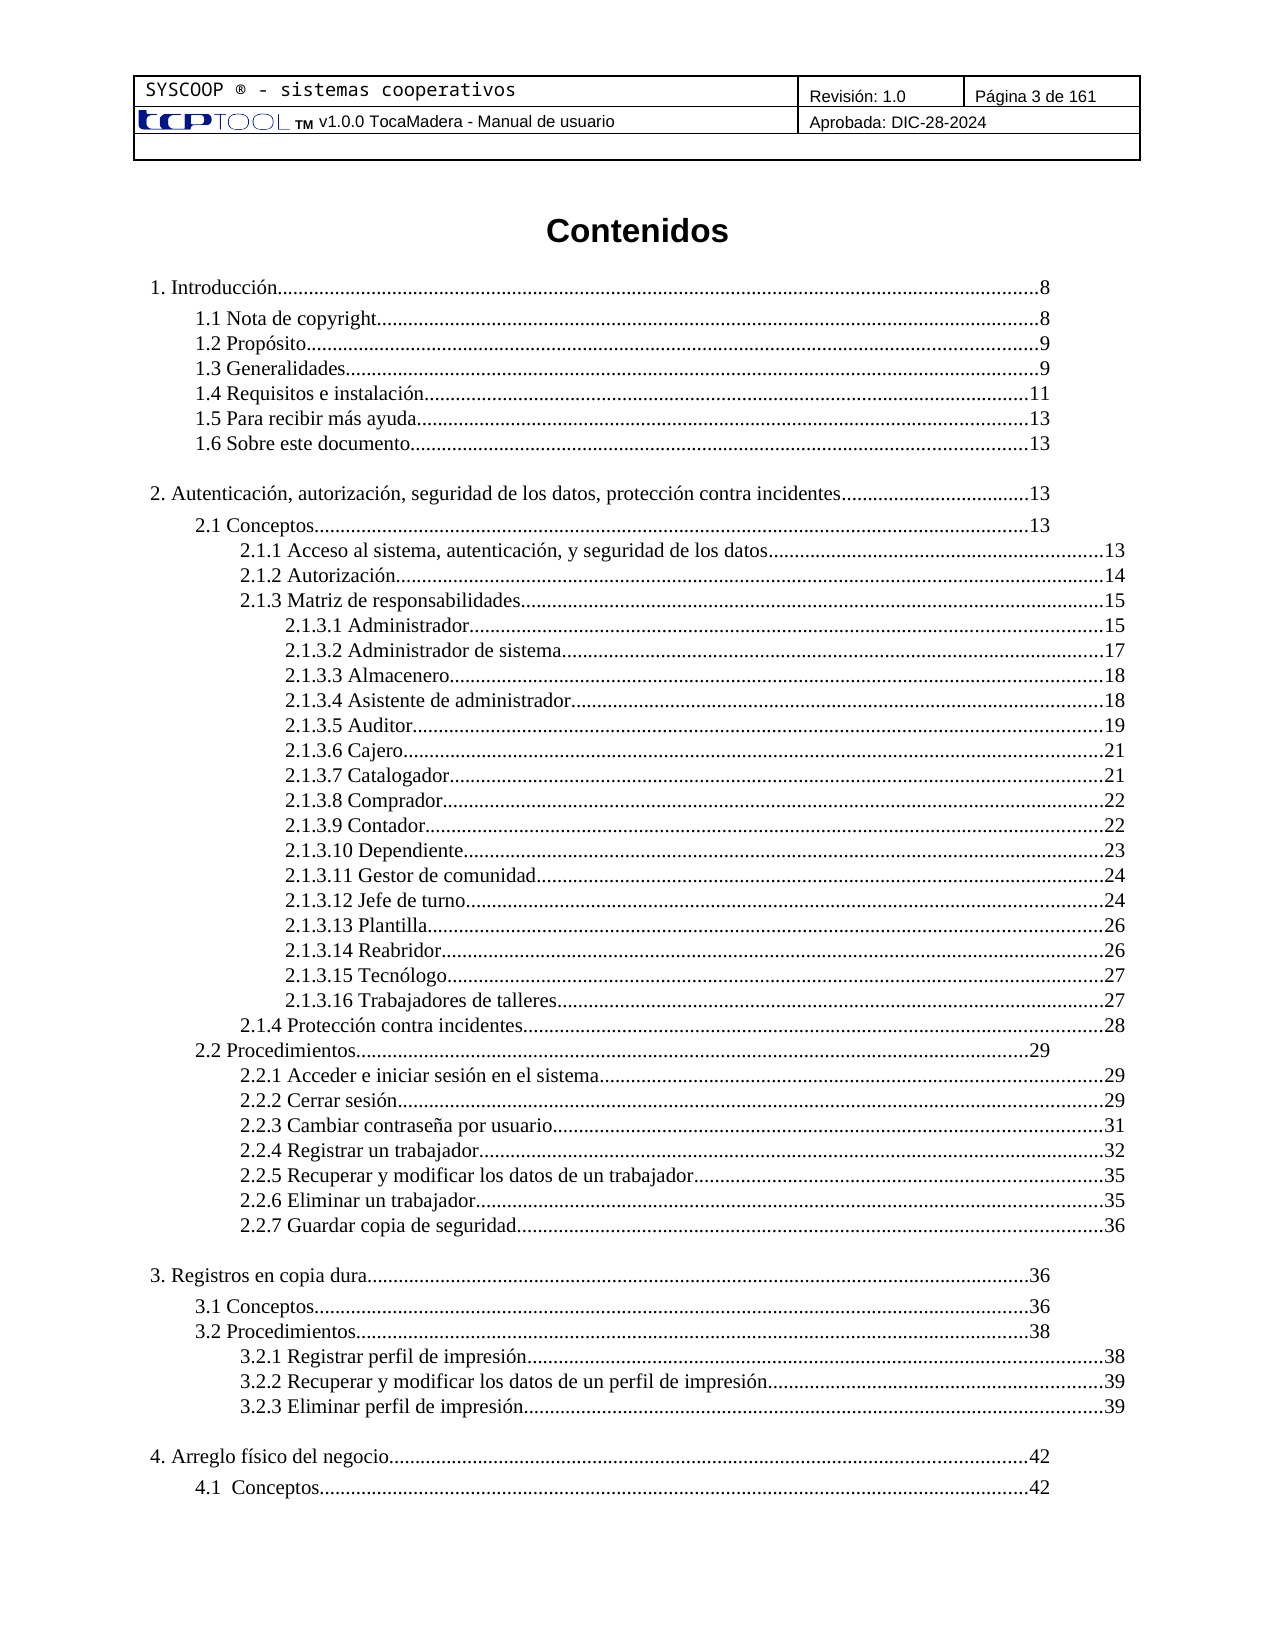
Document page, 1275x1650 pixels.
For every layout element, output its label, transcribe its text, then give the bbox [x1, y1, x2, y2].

text 2.2.2 Cerrar sesión 29 [240, 1087, 1125, 1112]
text 2.2.4 Registrar un trabajador 32 [240, 1137, 1125, 1162]
text 2.1.3.16 Trabajadores de talleres 27 [285, 987, 1125, 1012]
text 2.2.3 Cambiar contraseña por usuario 31 [240, 1112, 1125, 1137]
text 2.2.5 Recuperar y modificar los datos de un trabajador 35 [240, 1162, 1125, 1187]
text 1.3 Generalidades 9 [195, 355, 1050, 380]
text 1.1 Nota de copyright 8 [195, 305, 1050, 330]
text 3.2.2 Recuperar y modificar los datos de un perfil de impresión 39 [240, 1368, 1125, 1393]
text 2.1.1 Acceso al sistema, autenticación, y seguridad de los datos 13 [240, 537, 1125, 562]
text 1. Introducción 8 [150, 274, 1050, 299]
text 2.1.3.6 Cajero 21 [285, 737, 1125, 762]
text 4.1 Conceptos 42 [195, 1474, 1050, 1499]
text 2.1.3.1 Administrador 15 [285, 612, 1125, 637]
picture [138, 110, 290, 130]
text 2.1.3.14 Reabridor 26 [285, 937, 1125, 962]
text 2.1.4 Protección contra incidentes 28 [240, 1012, 1125, 1037]
text 3. Registros en copia dura 36 [150, 1262, 1050, 1287]
subtitle Contenidos [150, 211, 1125, 249]
text 3.2.1 Registrar perfil de impresión 38 [240, 1343, 1125, 1368]
text 3.1 Conceptos 36 [195, 1293, 1050, 1318]
text 2.1.3.13 Plantilla 26 [285, 912, 1125, 937]
text 1.4 Requisitos e instalación 11 [195, 380, 1050, 405]
text 4. Arreglo físico del negocio 42 [150, 1443, 1050, 1468]
text 3.2 Procedimientos 38 [195, 1318, 1050, 1343]
text 2.1.3.8 Comprador 22 [285, 787, 1125, 812]
text 3.2.3 Eliminar perfil de impresión 39 [240, 1393, 1125, 1418]
text 1.2 Propósito 9 [195, 330, 1050, 355]
text 2.1 Conceptos 13 [195, 512, 1050, 537]
text 2.1.3.10 Dependiente 23 [285, 837, 1125, 862]
text 1.5 Para recibir más ayuda 13 [195, 405, 1050, 430]
text 2.1.3.12 Jefe de turno 24 [285, 887, 1125, 912]
text 2.1.3.15 Tecnólogo 27 [285, 962, 1125, 987]
text 2. Autenticación, autorización, seguridad de los datos, protección contra incidentes 13 [150, 480, 1050, 505]
text 2.2 Procedimientos 29 [195, 1037, 1050, 1062]
text 2.2.7 Guardar copia de seguridad 36 [240, 1212, 1125, 1237]
text 2.1.2 Autorización 14 [240, 562, 1125, 587]
text 2.2.6 Eliminar un trabajador 35 [240, 1187, 1125, 1212]
text 2.1.3.5 Auditor 19 [285, 712, 1125, 737]
text 2.1.3.11 Gestor de comunidad 24 [285, 862, 1125, 887]
text 2.1.3.7 Catalogador 21 [285, 762, 1125, 787]
text 2.1.3.3 Almacenero 18 [285, 662, 1125, 687]
text 1.6 Sobre este documento 13 [195, 430, 1050, 455]
text 2.1.3.2 Administrador de sistema 17 [285, 637, 1125, 662]
text 2.1.3.4 Asistente de administrador 18 [285, 687, 1125, 712]
text 2.1.3 Matriz de responsabilidades 15 [240, 587, 1125, 612]
text 2.2.1 Acceder e iniciar sesión en el sistema 29 [240, 1062, 1125, 1087]
text 2.1.3.9 Contador 22 [285, 812, 1125, 837]
